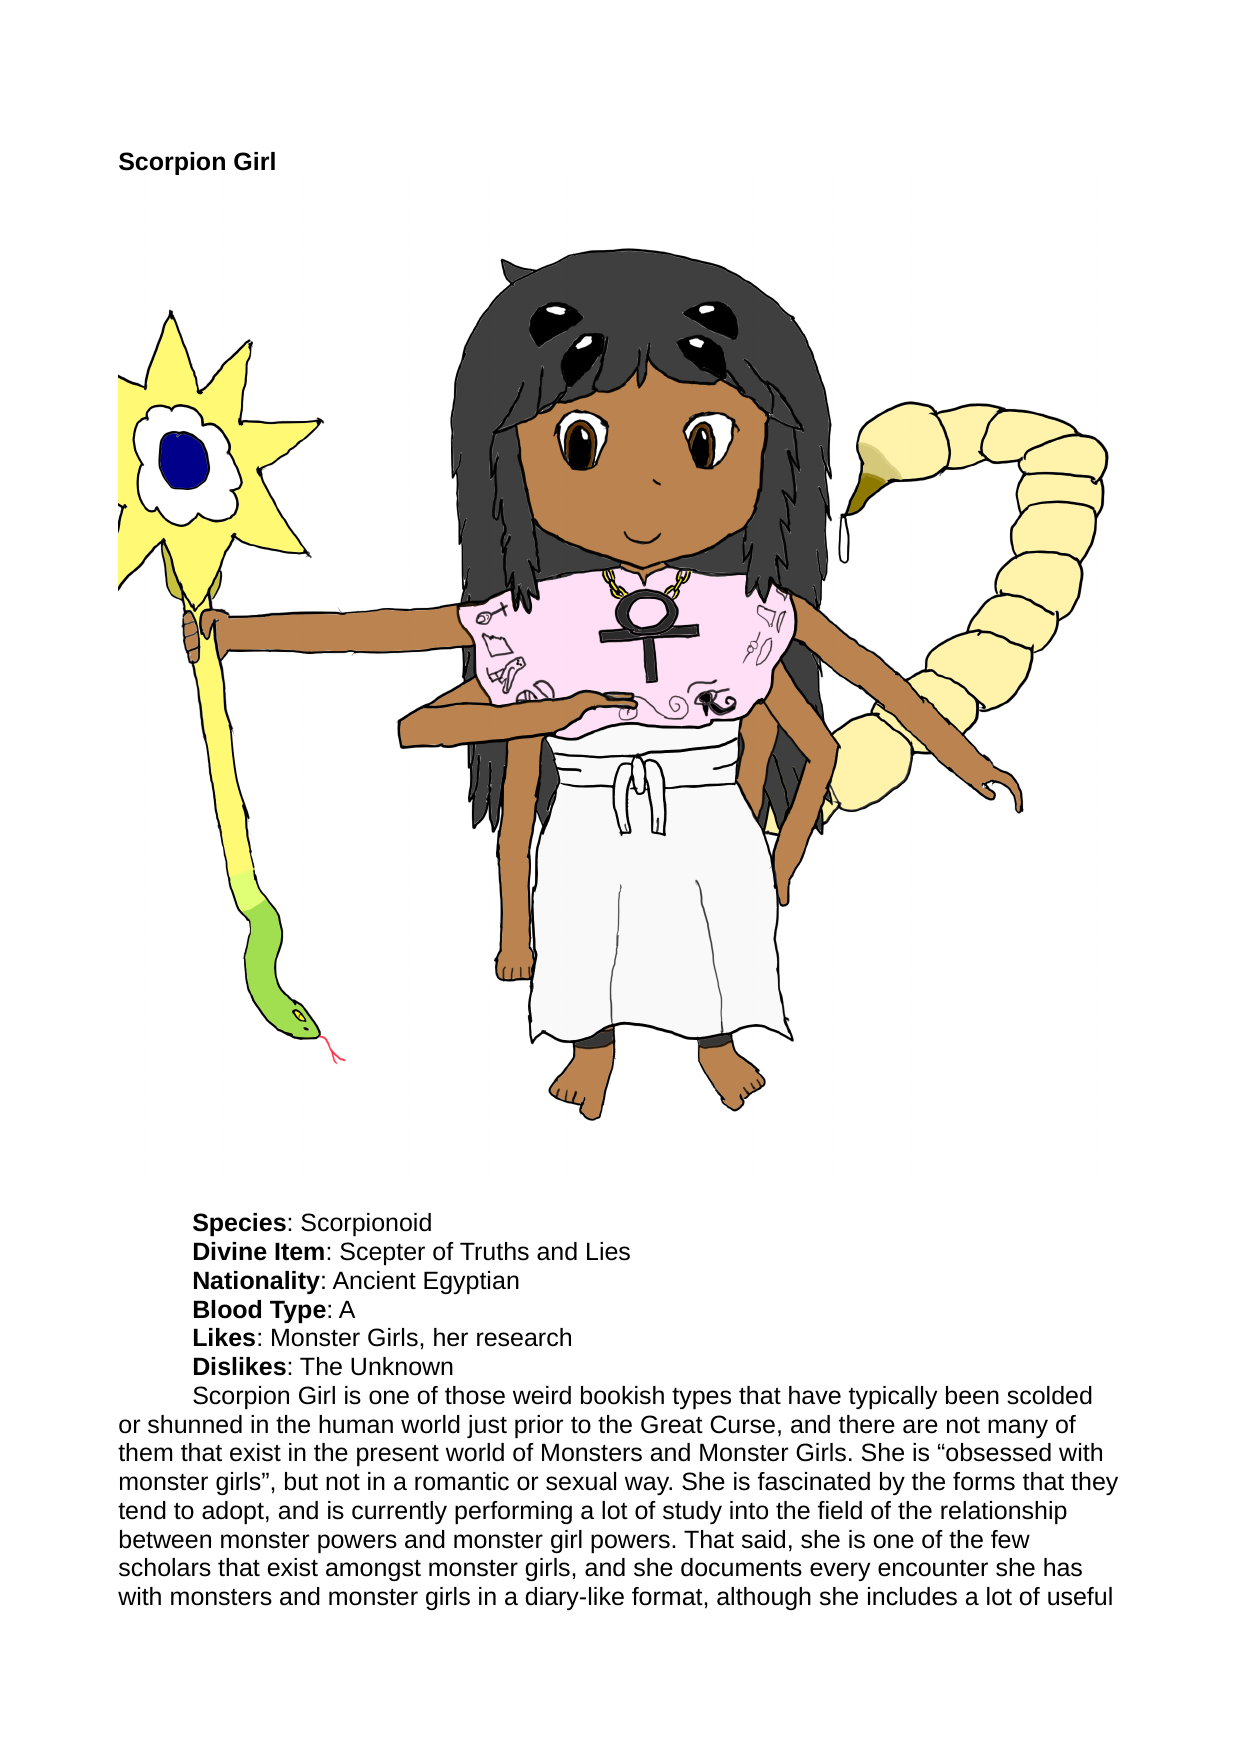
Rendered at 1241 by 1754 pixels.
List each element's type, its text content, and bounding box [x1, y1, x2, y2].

text Scorpion Girl [118, 147, 1122, 175]
text Species: Scorpionoid [118, 1208, 1122, 1237]
text Dislikes: The Unknown [118, 1352, 1122, 1381]
text Blood Type: A [118, 1294, 1122, 1323]
text Nationality: Ancient Egyptian [118, 1266, 1122, 1294]
picture [118, 175, 1123, 1180]
text Scorpion Girl is one of those weird bookish types that have typically been scolded or shunned in the human world just prior to the Great Curse, and there are not many of them that exist in the present world of Monsters and Monster Girls. She is “obsessed with monster girls”, but not in a romantic or sexual way. She is fascinated by the forms that they tend to adopt, and is currently performing a lot of study into the field of the relationship between monster powers and monster girl powers. That said, she is one of the few scholars that exist amongst monster girls, and she documents every encounter she has with monsters and monster girls in a diary-like format, although she includes a lot of useful [118, 1381, 1122, 1611]
text Divine Item: Scepter of Truths and Lies [118, 1237, 1122, 1266]
text Likes: Monster Girls, her research [118, 1323, 1122, 1352]
